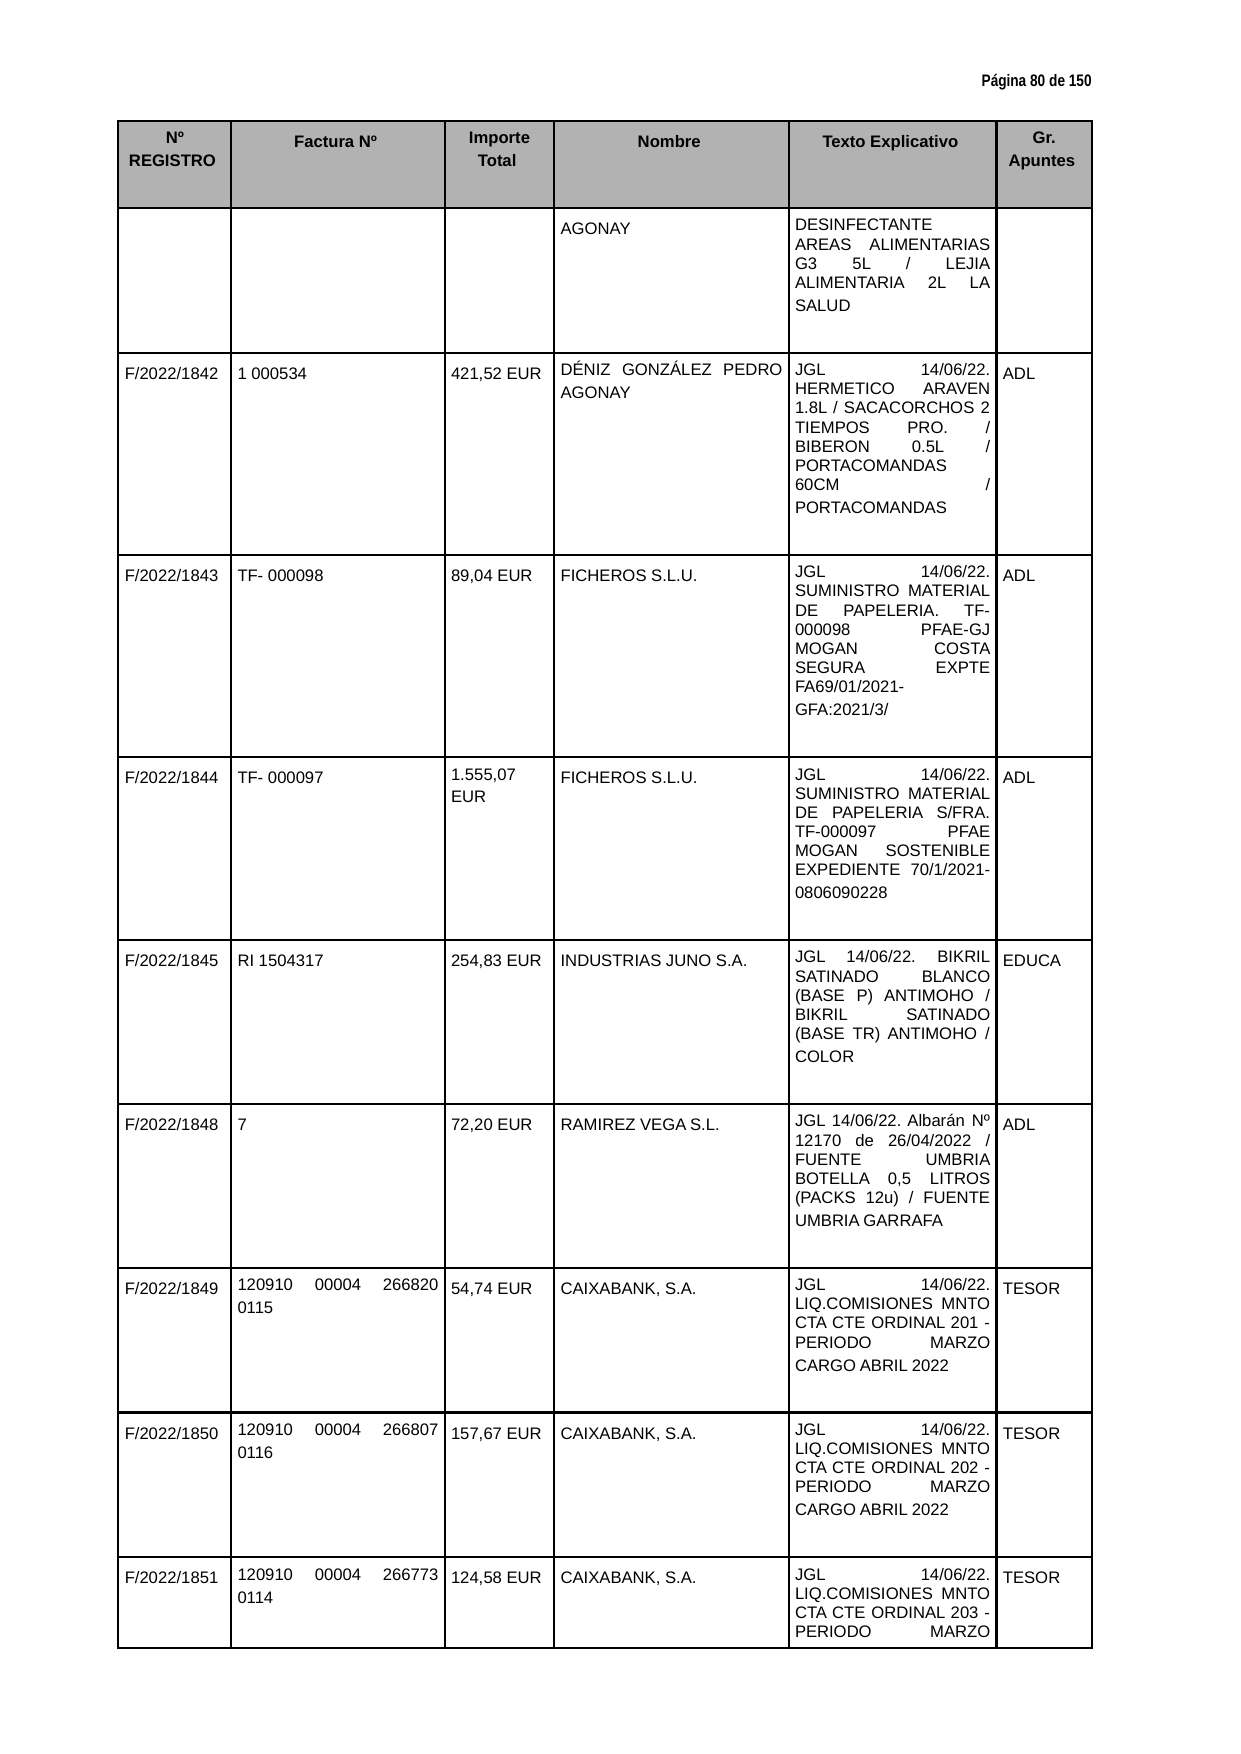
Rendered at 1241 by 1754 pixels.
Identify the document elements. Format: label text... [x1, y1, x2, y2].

table_cell F/2022/1850 [119, 1414, 230, 1556]
table_cell 54,74 EUR [446, 1269, 553, 1411]
table_cell 421,52 EUR [446, 354, 553, 554]
table_header Texto Explicativo [790, 122, 995, 207]
table_cell TESOR [998, 1269, 1091, 1411]
table_cell JGL 14/06/22. BIKRIL SATINADO BLANCO (BASE P) ANTIMOHO / BIKRIL SATINADO (BASE TR) ANTIMOHO / COLOR [790, 941, 995, 1103]
table_cell [119, 209, 230, 352]
table_cell ADL [998, 758, 1091, 939]
table_cell DÉNIZ GONZÁLEZ PEDRO AGONAY [555, 354, 788, 554]
table_cell JGL 14/06/22. LIQ.COMISIONES MNTO CTA CTE ORDINAL 201 - PERIODO MARZO CARGO ABRIL 2022 [790, 1269, 995, 1411]
table_cell ADL [998, 1105, 1091, 1267]
table_cell CAIXABANK, S.A. [555, 1558, 788, 1647]
table_cell RI 1504317 [232, 941, 444, 1103]
table_cell TF- 000097 [232, 758, 444, 939]
table_header Nº REGISTRO [119, 122, 230, 207]
table_cell F/2022/1842 [119, 354, 230, 554]
table_cell FICHEROS S.L.U. [555, 758, 788, 939]
table_cell CAIXABANK, S.A. [555, 1269, 788, 1411]
table_cell 89,04 EUR [446, 556, 553, 756]
table_cell EDUCA [998, 941, 1091, 1103]
table_cell JGL 14/06/22. LIQ.COMISIONES MNTO CTA CTE ORDINAL 202 - PERIODO MARZO CARGO ABRIL 2022 [790, 1414, 995, 1556]
table_header Gr. Apuntes [998, 122, 1091, 207]
table_cell JGL 14/06/22. SUMINISTRO MATERIAL DE PAPELERIA. TF-000098 PFAE-GJ MOGAN COSTA SEGURA EXPTE FA69/01/2021-GFA:2021/3/ [790, 556, 995, 756]
table_header Factura Nº [232, 122, 444, 207]
table_cell F/2022/1849 [119, 1269, 230, 1411]
table_cell F/2022/1843 [119, 556, 230, 756]
table_cell CAIXABANK, S.A. [555, 1414, 788, 1556]
table_cell TF- 000098 [232, 556, 444, 756]
table_cell 120910 00004 266773 0114 [232, 1558, 444, 1647]
table_header Importe Total [446, 122, 553, 207]
table_cell 7 [232, 1105, 444, 1267]
table_cell [232, 209, 444, 352]
table_cell FICHEROS S.L.U. [555, 556, 788, 756]
table_cell DESINFECTANTE AREAS ALIMENTARIAS G3 5L / LEJIA ALIMENTARIA 2L LA SALUD [790, 209, 995, 352]
table_cell 72,20 EUR [446, 1105, 553, 1267]
table_cell F/2022/1845 [119, 941, 230, 1103]
table_cell JGL 14/06/22. HERMETICO ARAVEN 1.8L / SACACORCHOS 2 TIEMPOS PRO. / BIBERON 0.5L / PORTACOMANDAS 60CM / PORTACOMANDAS [790, 354, 995, 554]
table_cell 1.555,07 EUR [446, 758, 553, 939]
table_cell JGL 14/06/22. Albarán Nº 12170 de 26/04/2022 / FUENTE UMBRIA BOTELLA 0,5 LITROS (PACKS 12u) / FUENTE UMBRIA GARRAFA [790, 1105, 995, 1267]
table_cell 157,67 EUR [446, 1414, 553, 1556]
table_cell 124,58 EUR [446, 1558, 553, 1647]
table_cell JGL 14/06/22. SUMINISTRO MATERIAL DE PAPELERIA S/FRA. TF-000097 PFAE MOGAN SOSTENIBLE EXPEDIENTE 70/1/2021- 0806090228 [790, 758, 995, 939]
table_cell F/2022/1844 [119, 758, 230, 939]
table_cell ADL [998, 556, 1091, 756]
table_cell 254,83 EUR [446, 941, 553, 1103]
table_cell AGONAY [555, 209, 788, 352]
table_cell F/2022/1851 [119, 1558, 230, 1647]
table_cell RAMIREZ VEGA S.L. [555, 1105, 788, 1267]
table_cell F/2022/1848 [119, 1105, 230, 1267]
table_cell JGL 14/06/22. LIQ.COMISIONES MNTO CTA CTE ORDINAL 203 - PERIODO MARZO [790, 1558, 995, 1647]
table_cell INDUSTRIAS JUNO S.A. [555, 941, 788, 1103]
table_cell 120910 00004 266820 0115 [232, 1269, 444, 1411]
table_cell TESOR [998, 1414, 1091, 1556]
table_header Nombre [555, 122, 788, 207]
table_cell ADL [998, 354, 1091, 554]
table_cell TESOR [998, 1558, 1091, 1647]
table_cell [998, 209, 1091, 352]
table_cell [446, 209, 553, 352]
table_cell 120910 00004 266807 0116 [232, 1414, 444, 1556]
table_cell 1 000534 [232, 354, 444, 554]
